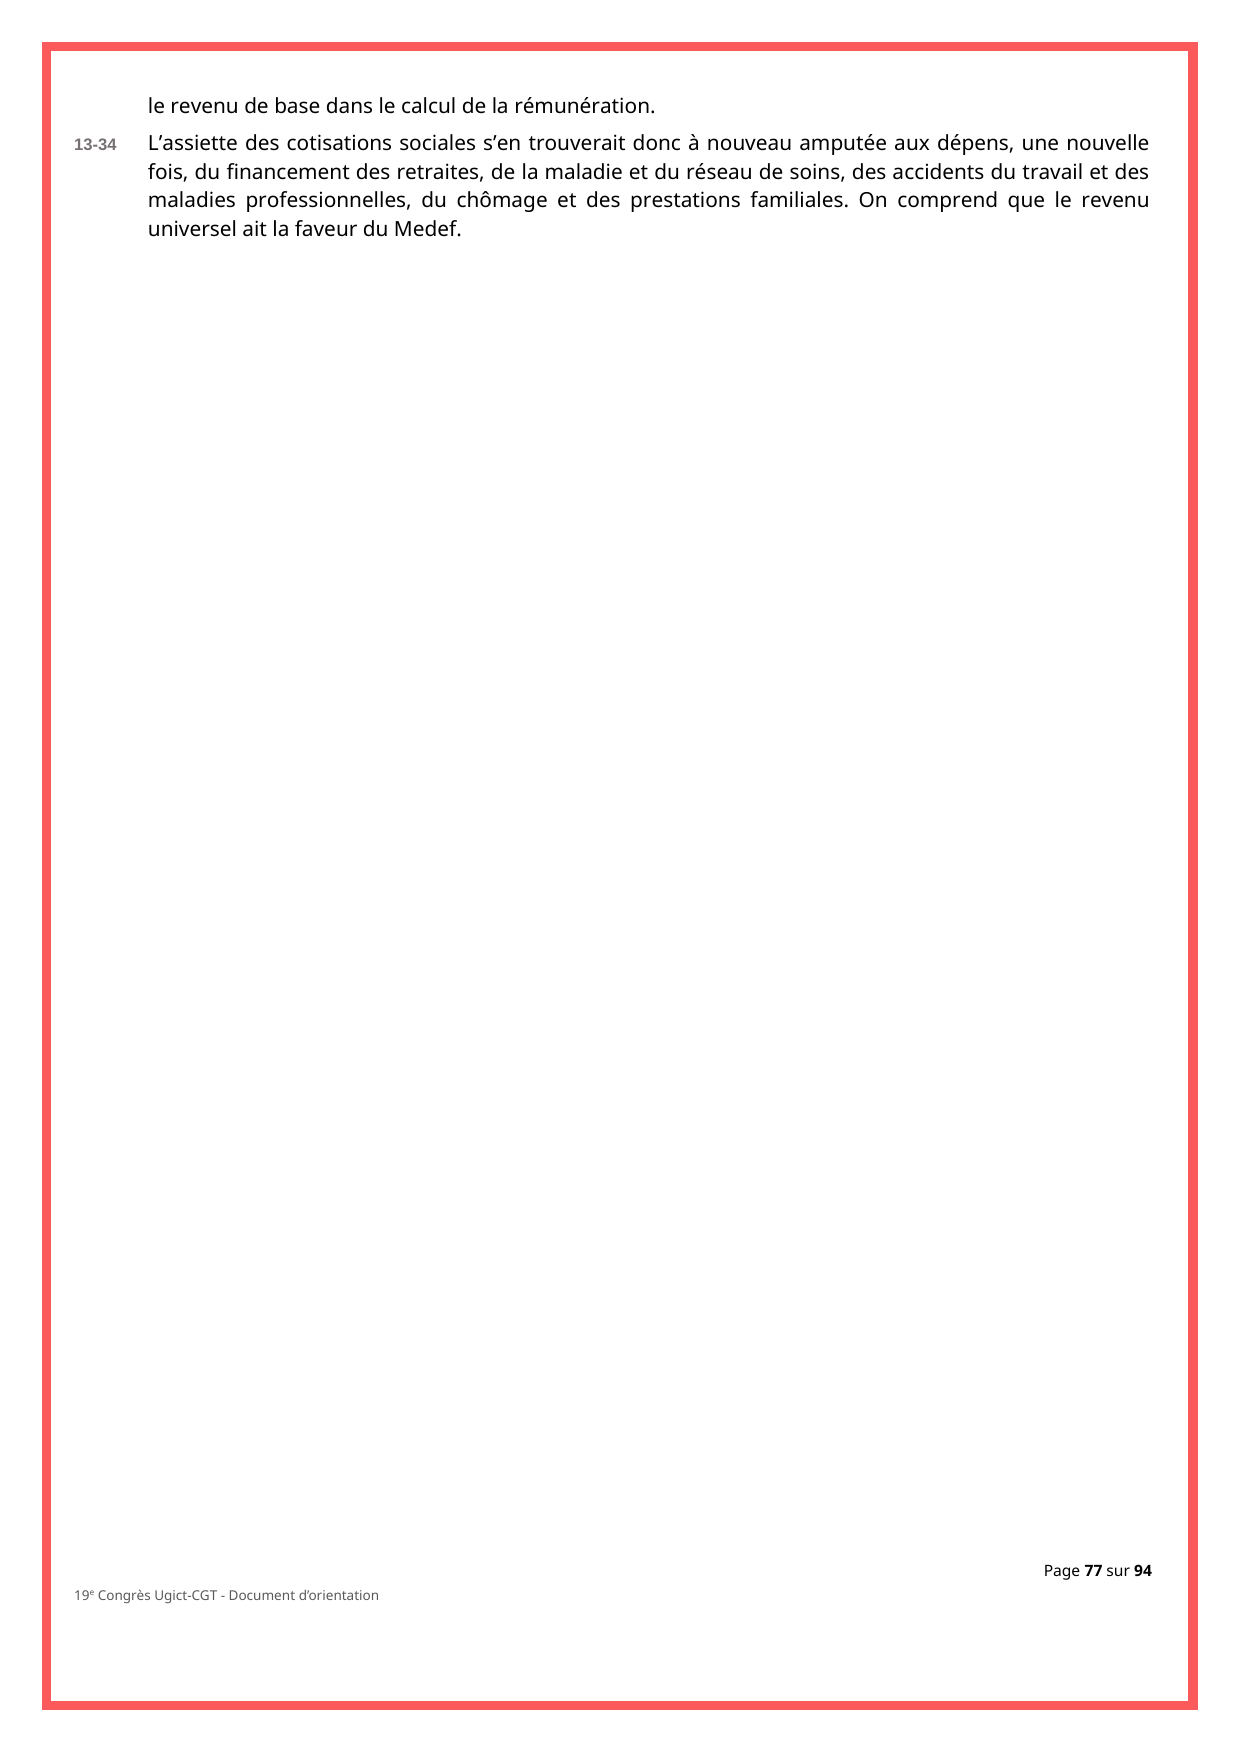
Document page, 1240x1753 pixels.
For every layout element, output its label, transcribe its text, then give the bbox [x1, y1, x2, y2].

list L’assiette des cotisations sociales s’en trouverait donc à nouveau amputée aux dépens, une nouvelle fois, du financement des retraites, de la maladie et du réseau de soins, des accidents du travail et des maladies professionnelles, du chômage et des prestations familiales. On comprend que le revenu universel ait la faveur du Medef. [74, 128, 1152, 242]
list le revenu de base dans le calcul de la rémunération. [74, 91, 1152, 119]
